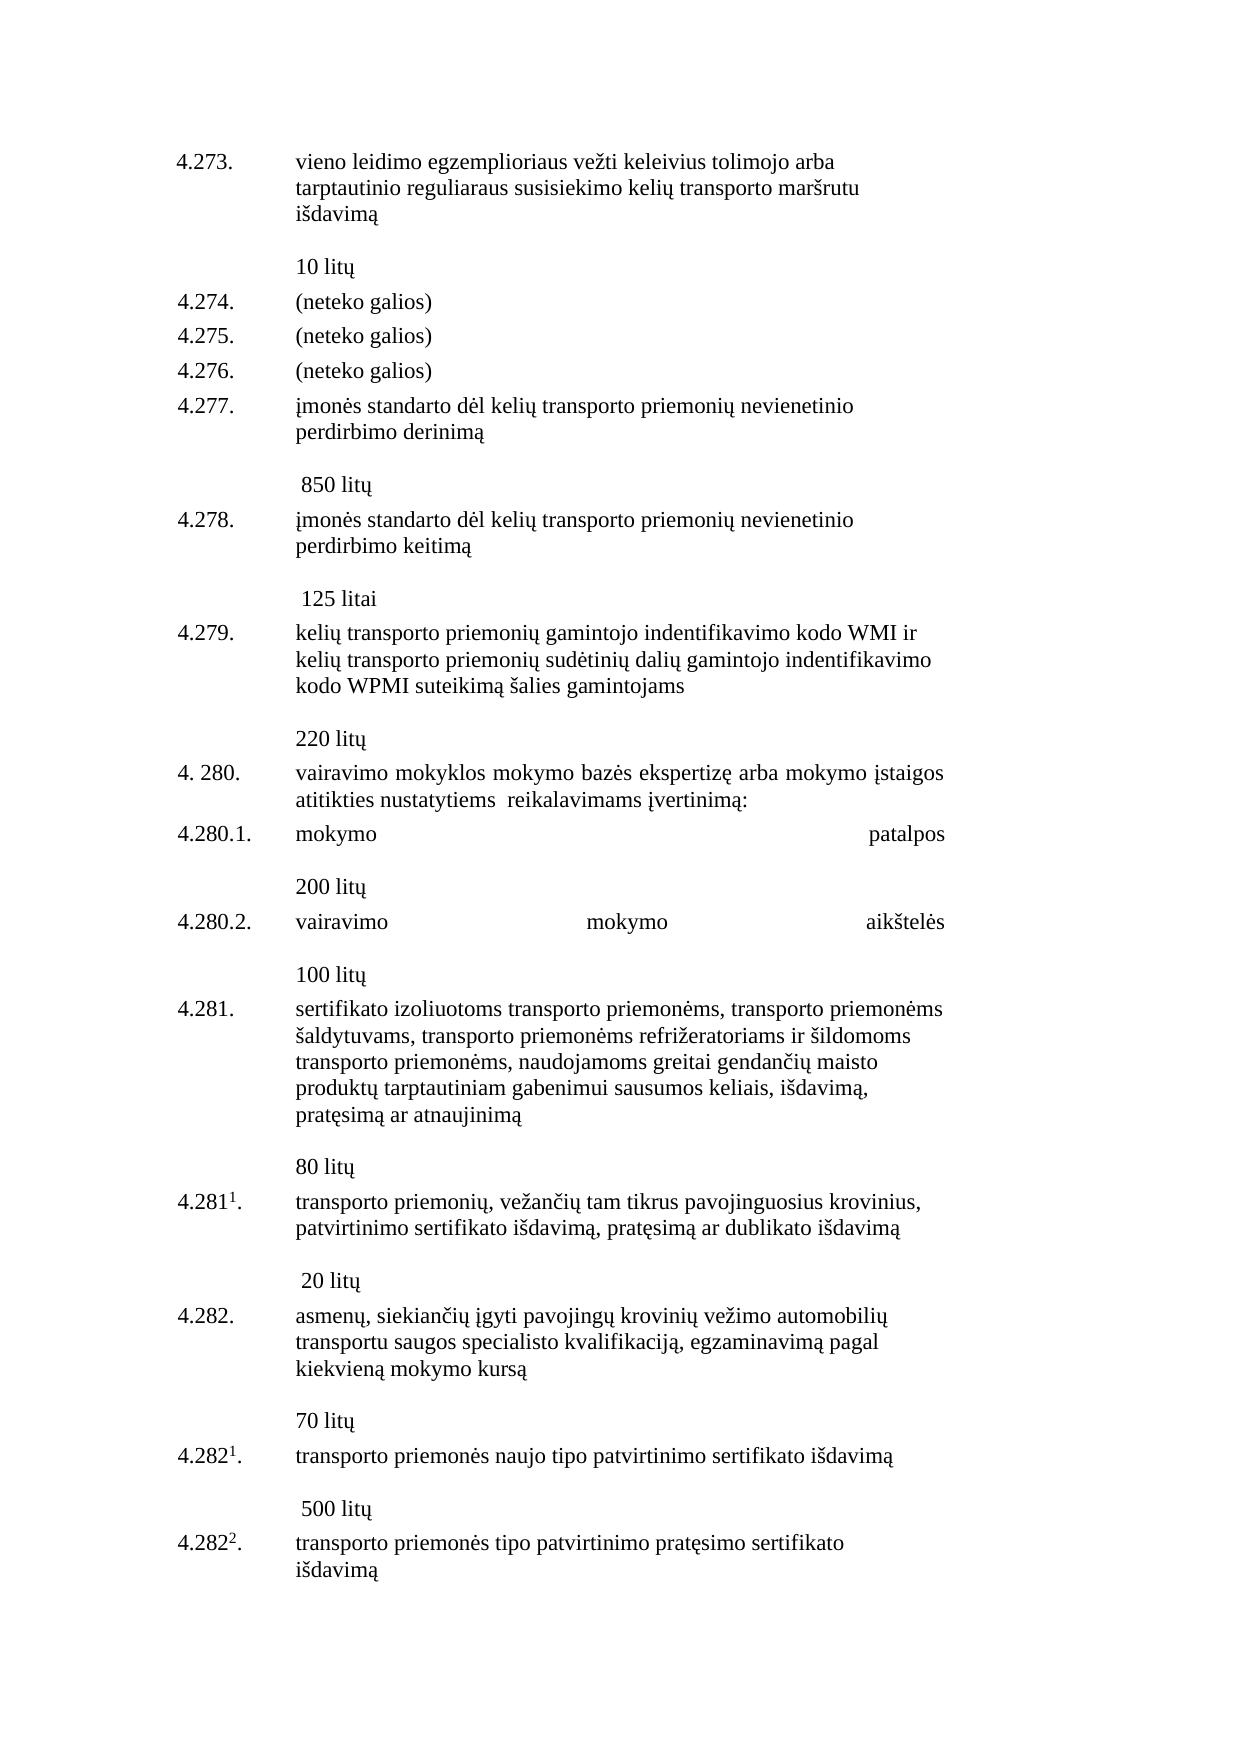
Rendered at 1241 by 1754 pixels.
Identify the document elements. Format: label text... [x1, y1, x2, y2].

text 4.273. vieno leidimo egzemplioriaus vežti keleivius tolimojo arba tarptautinio reguliaraus susisiekimo kelių transporto maršrutu išdavimą 10 litų [176, 148, 945, 279]
text 4.280.1. mokymo patalpos 200 litų [177, 821, 945, 899]
text 4.279. kelių transporto priemonių gamintojo indentifikavimo kodo WMI ir kelių transporto priemonių sudėtinių dalių gamintojo indentifikavimo kodo WPMI suteikimą šalies gamintojams 220 litų [177, 619, 945, 751]
text 4.2821. transporto priemonės naujo tipo patvirtinimo sertifikato išdavimą 500 litų [177, 1442, 930, 1521]
text 4.2811. transporto priemonių, vežančių tam tikrus pavojinguosius krovinius, patvirtinimo sertifikato išdavimą, pratęsimą ar dublikato išdavimą 20 litų [177, 1188, 930, 1293]
text 4.278. įmonės standarto dėl kelių transporto priemonių nevienetinio perdirbimo keitimą 125 litai [177, 506, 930, 611]
text 4.277. įmonės standarto dėl kelių transporto priemonių nevienetinio perdirbimo derinimą 850 litų [177, 392, 930, 497]
text 4.275. (neteko galios) [177, 322, 945, 349]
text 4.282. asmenų, siekiančių įgyti pavojingų krovinių vežimo automobilių transportu saugos specialisto kvalifikaciją, egzaminavimą pagal kiekvieną mokymo kursą 70 litų [177, 1302, 945, 1434]
text 4.276. (neteko galios) [177, 357, 945, 383]
text 4.280.2. vairavimo mokymo aikštelės 100 litų [177, 908, 945, 987]
text 4.2822. transporto priemonės tipo patvirtinimo pratęsimo sertifikato išdavimą [177, 1529, 930, 1582]
text 4.274. (neteko galios) [177, 288, 945, 314]
text 4.281. sertifikato izoliuotoms transporto priemonėms, transporto priemonėms šaldytuvams, transporto priemonėms refrižeratoriams ir šildomoms transporto priemonėms, naudojamoms greitai gendančių maisto produktų tarptautiniam gabenimui sausumos keliais, išdavimą, pratęsimą ar atnaujinimą 80 litų [177, 995, 945, 1180]
text 4. 280. vairavimo mokyklos mokymo bazės ekspertizę arba mokymo įstaigos atitikties nustatytiems reikalavimams įvertinimą: [177, 759, 945, 812]
